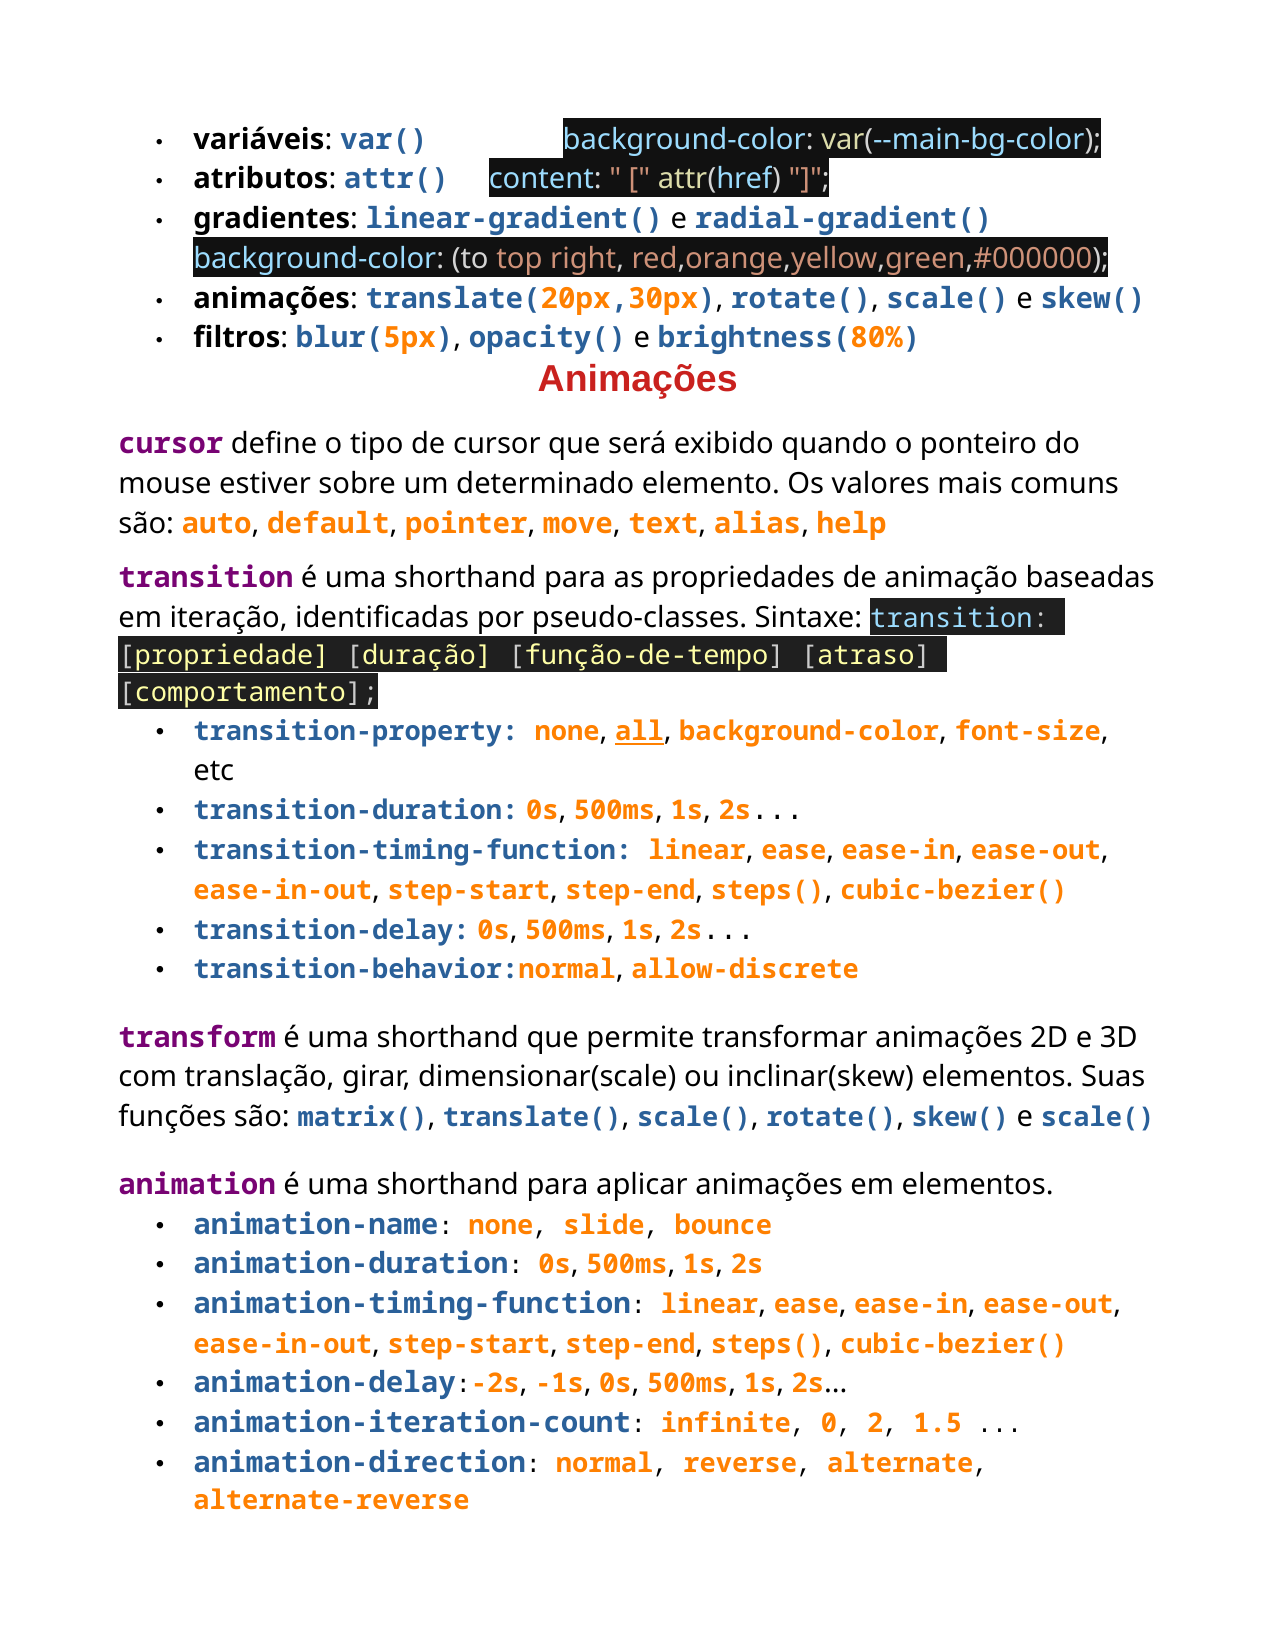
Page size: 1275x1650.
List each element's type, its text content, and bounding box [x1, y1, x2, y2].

list animation-timing-function: linear, ease, ease-in, ease-out, ease-in-out, step-start, step-end, steps(), cubic-bezier() [156, 1282, 1157, 1362]
text animation é uma shorthand para aplicar animações em elementos. [118, 1163, 1157, 1203]
list transition-duration: 0s, 500ms, 1s, 2s... [156, 789, 1157, 828]
list animation-iteration-count: infinite, 0, 2, 1.5 ... [156, 1401, 1157, 1441]
list animation-duration: 0s, 500ms, 1s, 2s [156, 1243, 1157, 1282]
text Animações [118, 356, 1157, 399]
list transition-timing-function: linear, ease, ease-in, ease-out, ease-in-out, step-start, step-end, steps(), cubic-bezier() [156, 828, 1157, 908]
list animation-name: none, slide, bounce [156, 1203, 1157, 1243]
text transition é uma shorthand para as propriedades de animação baseadas em iteração, identificadas por pseudo-classes. Sintaxe: transition: [propriedade] [duração] [função-de-tempo] [atraso] [comportamento]; [118, 556, 1157, 709]
list transition-behavior:normal, allow-discrete [156, 948, 1157, 987]
text transform é uma shorthand que permite transformar animações 2D e 3D com translação, girar, dimensionar(scale) ou inclinar(skew) elementos. Suas funções são: matrix(), translate(), scale(), rotate(), skew() e scale() [118, 1016, 1157, 1135]
list transition-delay: 0s, 500ms, 1s, 2s... [156, 908, 1157, 948]
list animation-direction: normal, reverse, alternate, alternate-reverse [156, 1441, 1157, 1518]
list animações: translate(20px,30px), rotate(), scale() e skew() [156, 277, 1157, 317]
text cursor define o tipo de cursor que será exibido quando o ponteiro do mouse estiver sobre um determinado elemento. Os valores mais comuns são: auto, default, pointer, move, text, alias, help [118, 422, 1157, 542]
list filtros: blur(5px), opacity() e brightness(80%) [156, 317, 1157, 356]
list animation-delay:-2s, -1s, 0s, 500ms, 1s, 2s... [156, 1362, 1157, 1401]
list variáveis: var() background-color: var(--main-bg-color); [156, 118, 1157, 158]
list gradientes: linear-gradient() e radial-gradient() background-color: (to top right, red,orange,yellow,green,#000000); [156, 197, 1157, 277]
list transition-property: none, all, background-color, font-size, etc [156, 709, 1157, 789]
list atributos: attr() content: " [" attr(href) "]"; [156, 158, 1157, 197]
